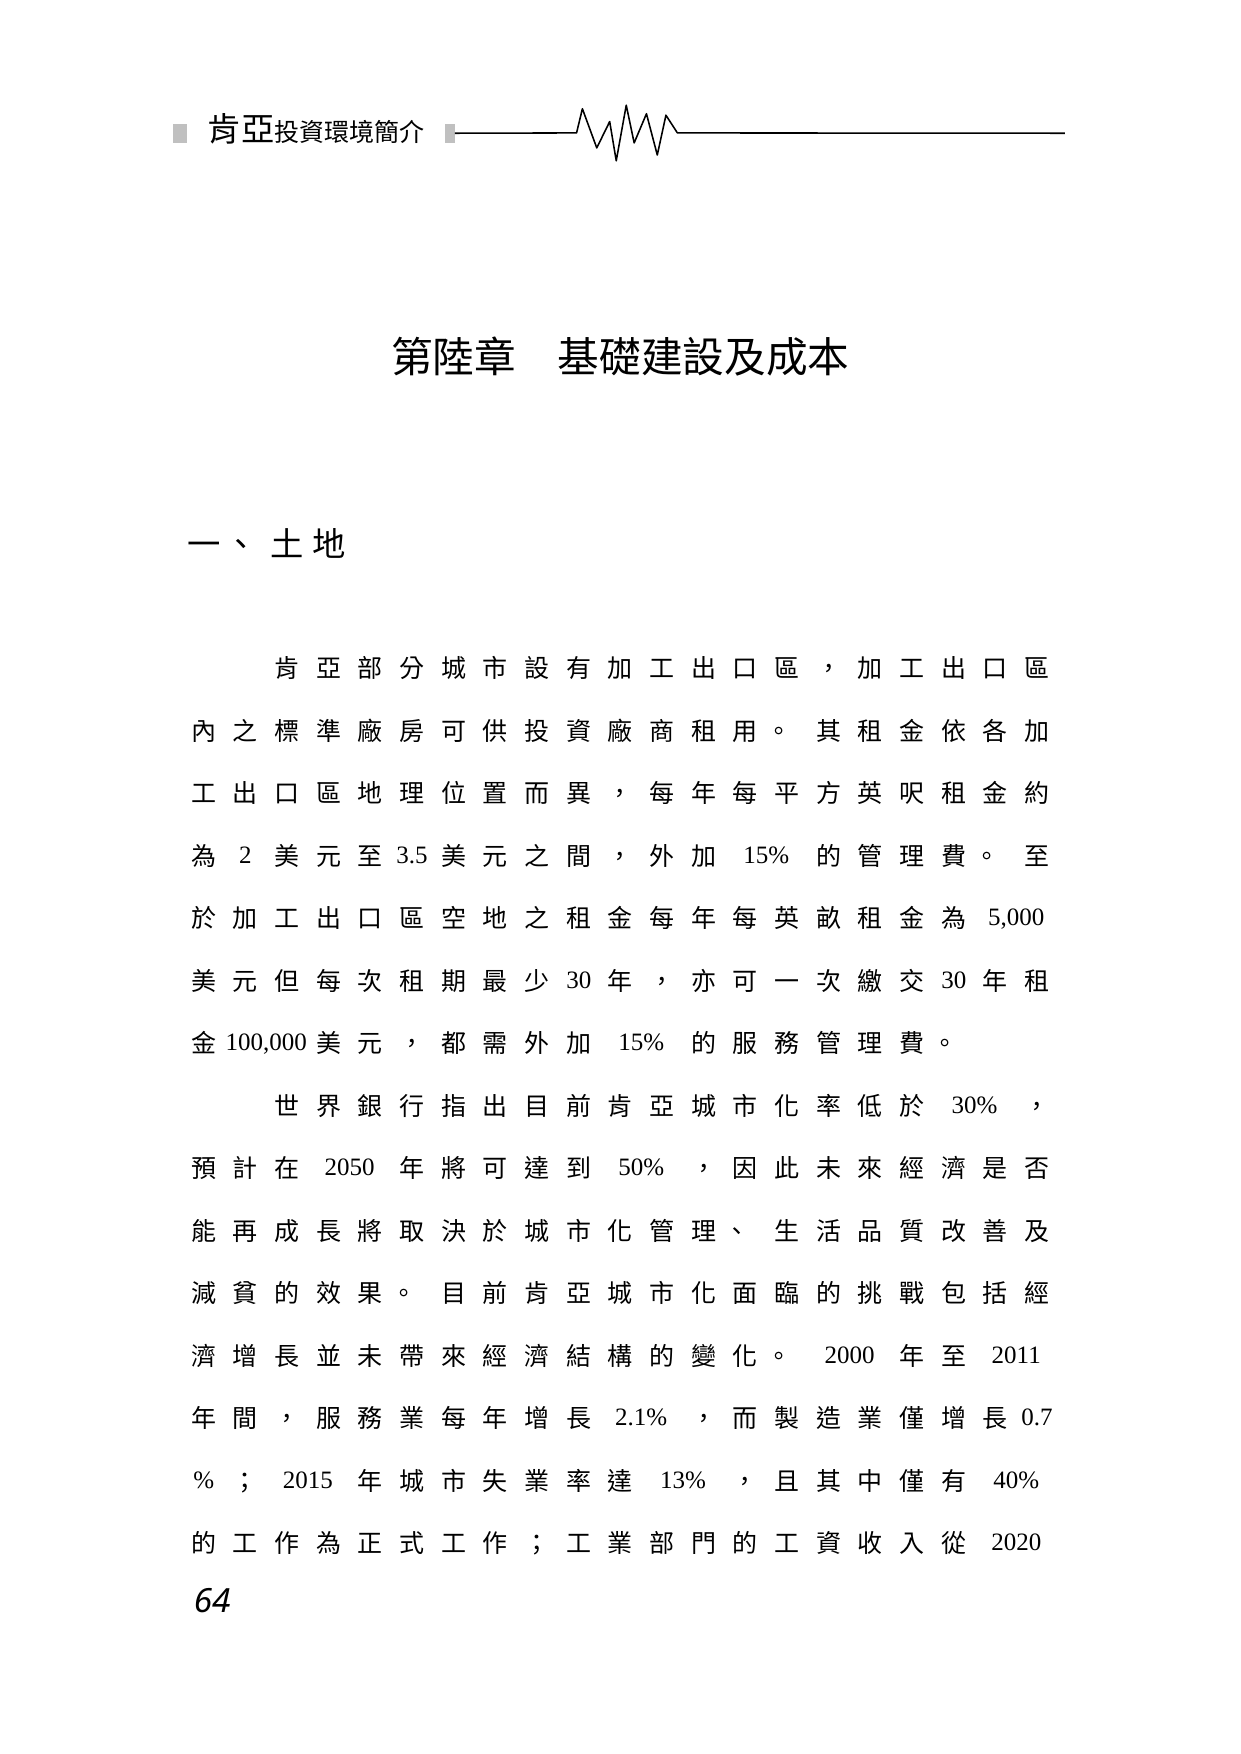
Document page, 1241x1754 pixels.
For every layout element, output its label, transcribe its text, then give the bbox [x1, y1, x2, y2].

text 一、土地 [183, 500, 1058, 563]
text 第陸章 基礎建設及成本 [183, 313, 1058, 375]
text 肯亞部分城市設有加工出口區，加工出口區內之標準廠房可供投資廠商租用。其租金依各加工出口區地理位置而異，每年每平方英呎租金約為2美元至3.5美元之間，外加15%的管理費。至於加工出口區空地之租金每年每英畝租金為5,000美元但每次租期最少30年，亦可一次繳交30年租金100,000美元，都需外加15%的服務管理費。 [183, 625, 1058, 1063]
text 世界銀行指出目前肯亞城市化率低於30%，預計在2050年將可達到50%，因此未來經濟是否能再成長將取決於城市化管理、生活品質改善及減貧的效果。目前肯亞城市化面臨的挑戰包括經濟增長並未帶來經濟結構的變化。2000年至2011年間，服務業每年增長2.1%，而製造業僅增長0.7%；2015年城市失業率達13%，且其中僅有40%的工作為正式工作；工業部門的工資收入從2020 [183, 1063, 1058, 1563]
